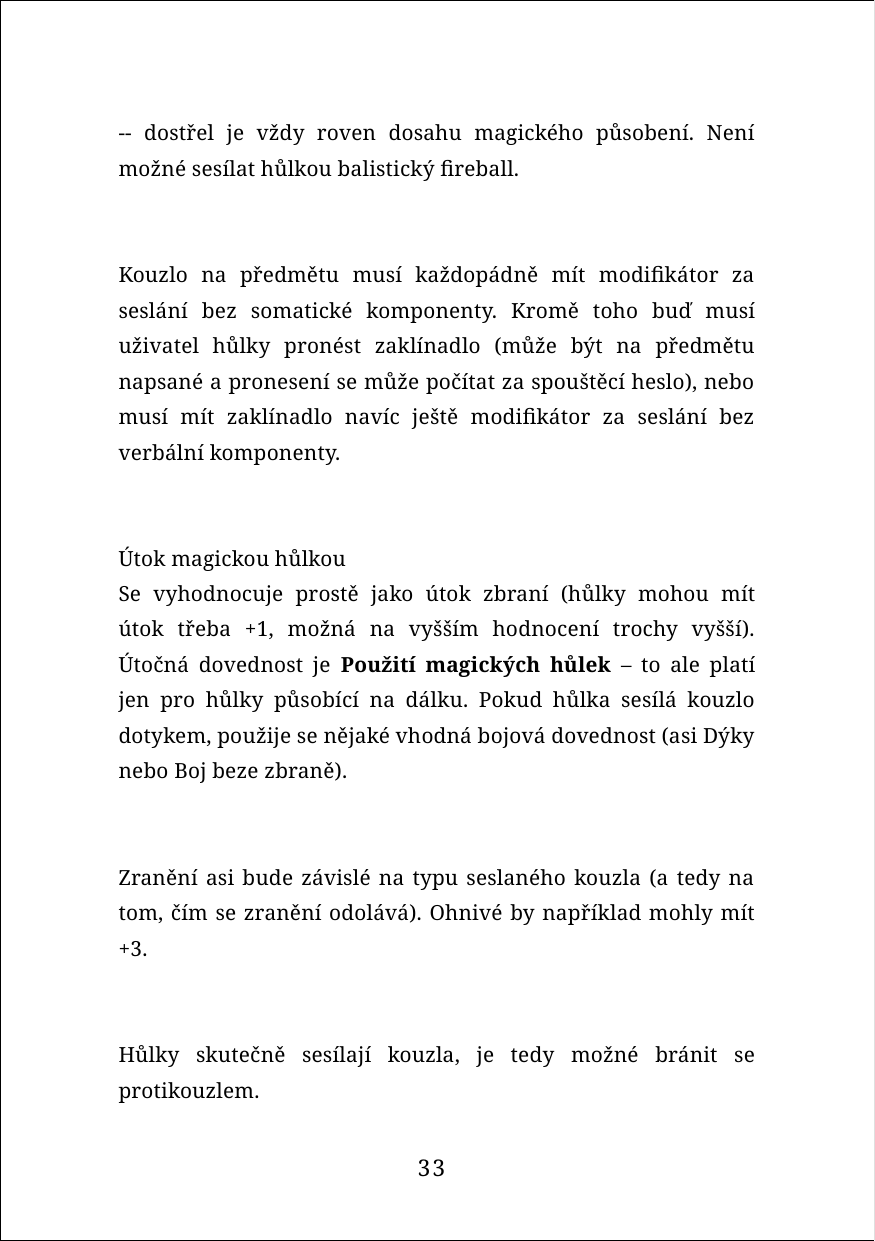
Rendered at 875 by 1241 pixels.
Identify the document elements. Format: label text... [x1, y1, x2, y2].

text Hůlky skutečně sesílají kouzla, je tedy možné bránit se protikouzlem. [118, 1040, 756, 1104]
text Kouzlo na předmětu musí každopádně mít modifikátor za seslání bez somatické komponenty. Kromě toho buď musí uživatel hůlky pronést zaklínadlo (může být na předmětu napsané a pronesení se může počítat za spouštěcí heslo), nebo musí mít zaklínadlo navíc ještě modifikátor za seslání bez verbální komponenty. [118, 260, 756, 466]
text Se vyhodnocuje prostě jako útok zbraní (hůlky mohou mít útok třeba +1, možná na vyšším hodnocení trochy vyšší). Útočná dovednost je Použití magických hůlek – to ale platí jen pro hůlky působící na dálku. Pokud hůlka sesílá kouzlo dotykem, použije se nějaké vhodná bojová dovednost (asi Dýky nebo Boj beze zbraně). [118, 579, 756, 785]
text -- dostřel je vždy roven dosahu magického působení. Není možné sesílat hůlkou balistický fireball. [118, 118, 756, 182]
subtitle Útok magickou hůlkou [118, 544, 756, 573]
text Zranění asi bude závislé na typu seslaného kouzla (a tedy na tom, čím se zranění odolává). Ohnivé by například mohly mít +3. [118, 863, 756, 962]
